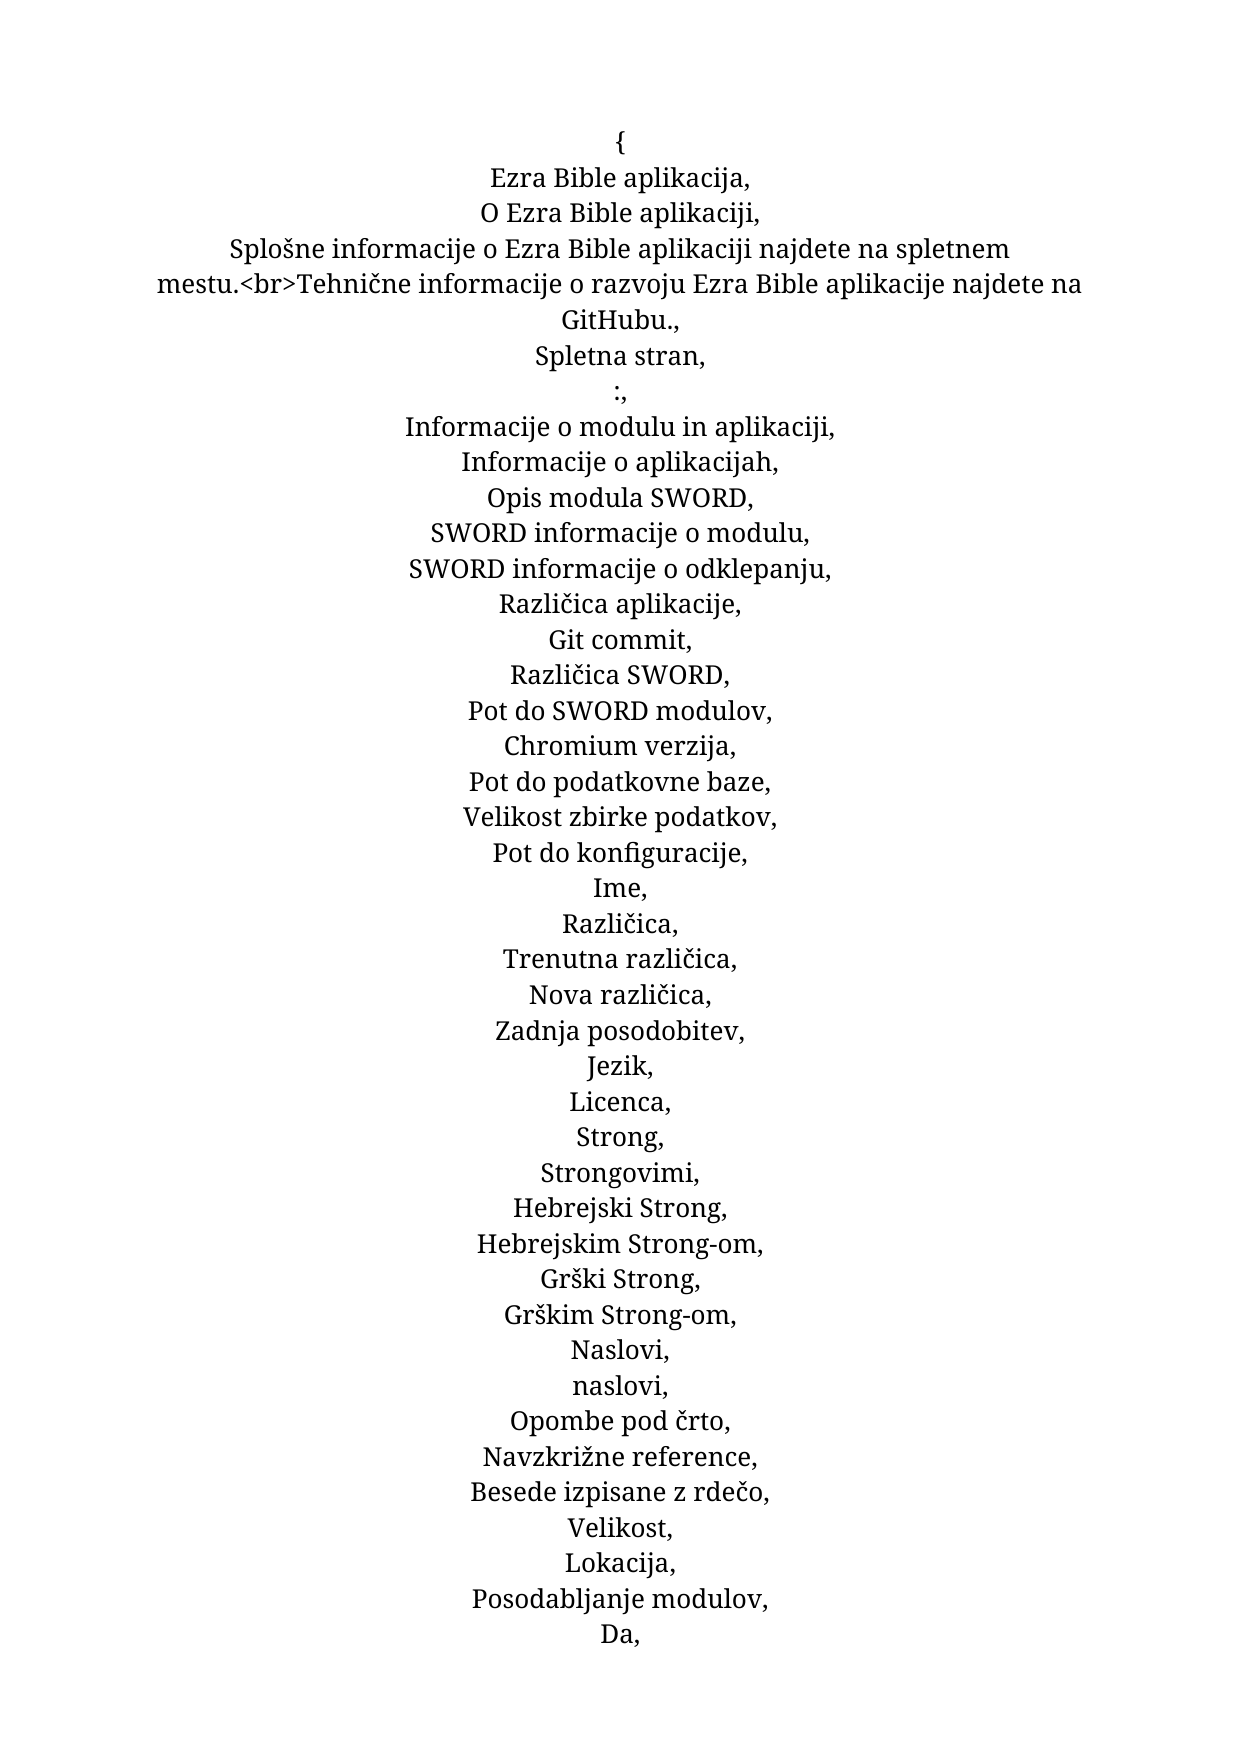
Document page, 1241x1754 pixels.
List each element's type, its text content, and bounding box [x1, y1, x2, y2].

text Strong, [118, 1119, 1122, 1154]
text Trenutna različica, [118, 941, 1122, 977]
text Zadnja posodobitev, [118, 1012, 1122, 1048]
text Pot do podatkovne baze, [118, 763, 1122, 799]
text Besede izpisane z rdečo, [118, 1474, 1122, 1509]
text Različica aplikacije, [118, 586, 1122, 621]
text Chromium verzija, [118, 728, 1122, 763]
text Grški Strong, [118, 1261, 1122, 1296]
text Nova različica, [118, 977, 1122, 1012]
text Lokacija, [118, 1545, 1122, 1580]
text Jezik, [118, 1048, 1122, 1083]
text naslovi, [118, 1367, 1122, 1403]
text Različica, [118, 906, 1122, 941]
text Hebrejski Strong, [118, 1190, 1122, 1225]
text Splošne informacije o Ezra Bible aplikaciji najdete na spletnem mestu.<br>Tehnične informacije o razvoju Ezra Bible aplikacije najdete na GitHubu., [118, 231, 1122, 337]
text SWORD informacije o odklepanju, [118, 550, 1122, 586]
text Velikost, [118, 1509, 1122, 1545]
text Git commit, [118, 621, 1122, 657]
text Posodabljanje modulov, [118, 1580, 1122, 1616]
text Velikost zbirke podatkov, [118, 799, 1122, 834]
text { [118, 124, 1122, 159]
text Informacije o modulu in aplikaciji, [118, 408, 1122, 444]
text Grškim Strong-om, [118, 1296, 1122, 1332]
text Da, [118, 1616, 1122, 1651]
text SWORD informacije o modulu, [118, 515, 1122, 550]
text O Ezra Bible aplikaciji, [118, 195, 1122, 231]
text Ezra Bible aplikacija, [118, 159, 1122, 195]
text Pot do SWORD modulov, [118, 692, 1122, 728]
text Opis modula SWORD, [118, 479, 1122, 515]
text Opombe pod črto, [118, 1403, 1122, 1438]
text :, [118, 373, 1122, 408]
text Licenca, [118, 1083, 1122, 1119]
text Ime, [118, 870, 1122, 906]
text Hebrejskim Strong-om, [118, 1225, 1122, 1261]
text Naslovi, [118, 1332, 1122, 1367]
text Strongovimi, [118, 1154, 1122, 1190]
text Spletna stran, [118, 337, 1122, 373]
text Pot do konfiguracije, [118, 834, 1122, 870]
text Različica SWORD, [118, 657, 1122, 692]
text Navzkrižne reference, [118, 1438, 1122, 1474]
text Informacije o aplikacijah, [118, 444, 1122, 479]
